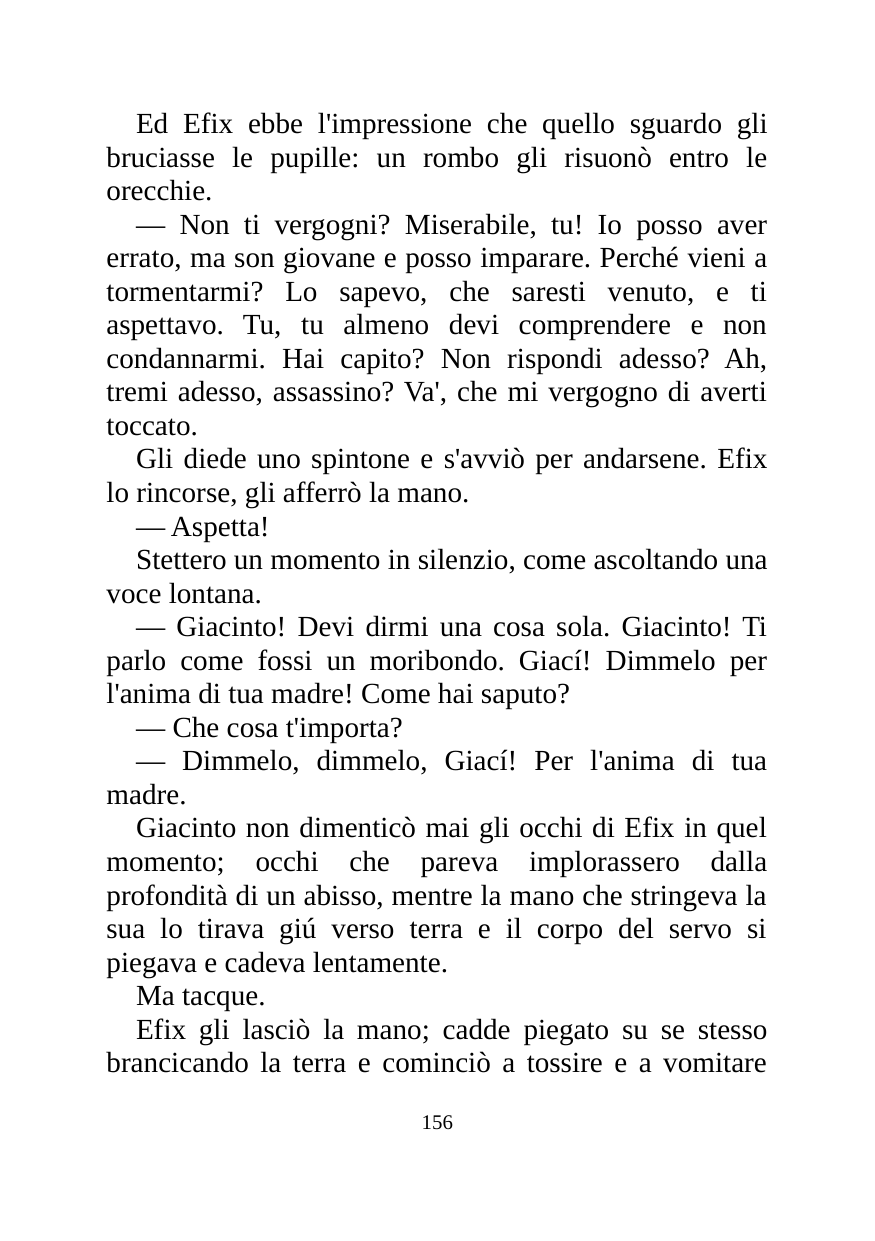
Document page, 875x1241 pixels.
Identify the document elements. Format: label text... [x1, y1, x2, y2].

text Giacinto non dimenticò mai gli occhi di Efix in quel momento; occhi che pareva implorassero dalla profondità di un abisso, mentre la mano che stringeva la sua lo tirava giú verso terra e il corpo del servo si piegava e cadeva lentamente. [106, 811, 768, 978]
text Ma tacque. [106, 978, 768, 1012]
text — Non ti vergogni? Miserabile, tu! Io posso aver errato, ma son giovane e posso imparare. Perché vieni a tormentarmi? Lo sapevo, che saresti venuto, e ti aspettavo. Tu, tu almeno devi comprendere e non condannarmi. Hai capito? Non rispondi adesso? Ah, tremi adesso, assassino? Va', che mi vergogno di averti toccato. [106, 207, 768, 442]
text — Che cosa t'importa? [106, 710, 768, 743]
text Ed Efix ebbe l'impressione che quello sguardo gli bruciasse le pupille: un rombo gli risuonò entro le orecchie. [106, 106, 768, 207]
text — Giacinto! Devi dirmi una cosa sola. Giacinto! Ti parlo come fossi un moribondo. Giací! Dimmelo per l'anima di tua madre! Come hai saputo? [106, 609, 768, 710]
text Gli diede uno spintone e s'avviò per andarsene. Efix lo rincorse, gli afferrò la mano. [106, 442, 768, 509]
text Stettero un momento in silenzio, come ascoltando una voce lontana. [106, 542, 768, 609]
text Efix gli lasciò la mano; cadde piegato su se stesso brancicando la terra e cominciò a tossire e a vomitare [106, 1012, 768, 1079]
text — Dimmelo, dimmelo, Giací! Per l'anima di tua madre. [106, 743, 768, 811]
text — Aspetta! [106, 509, 768, 542]
